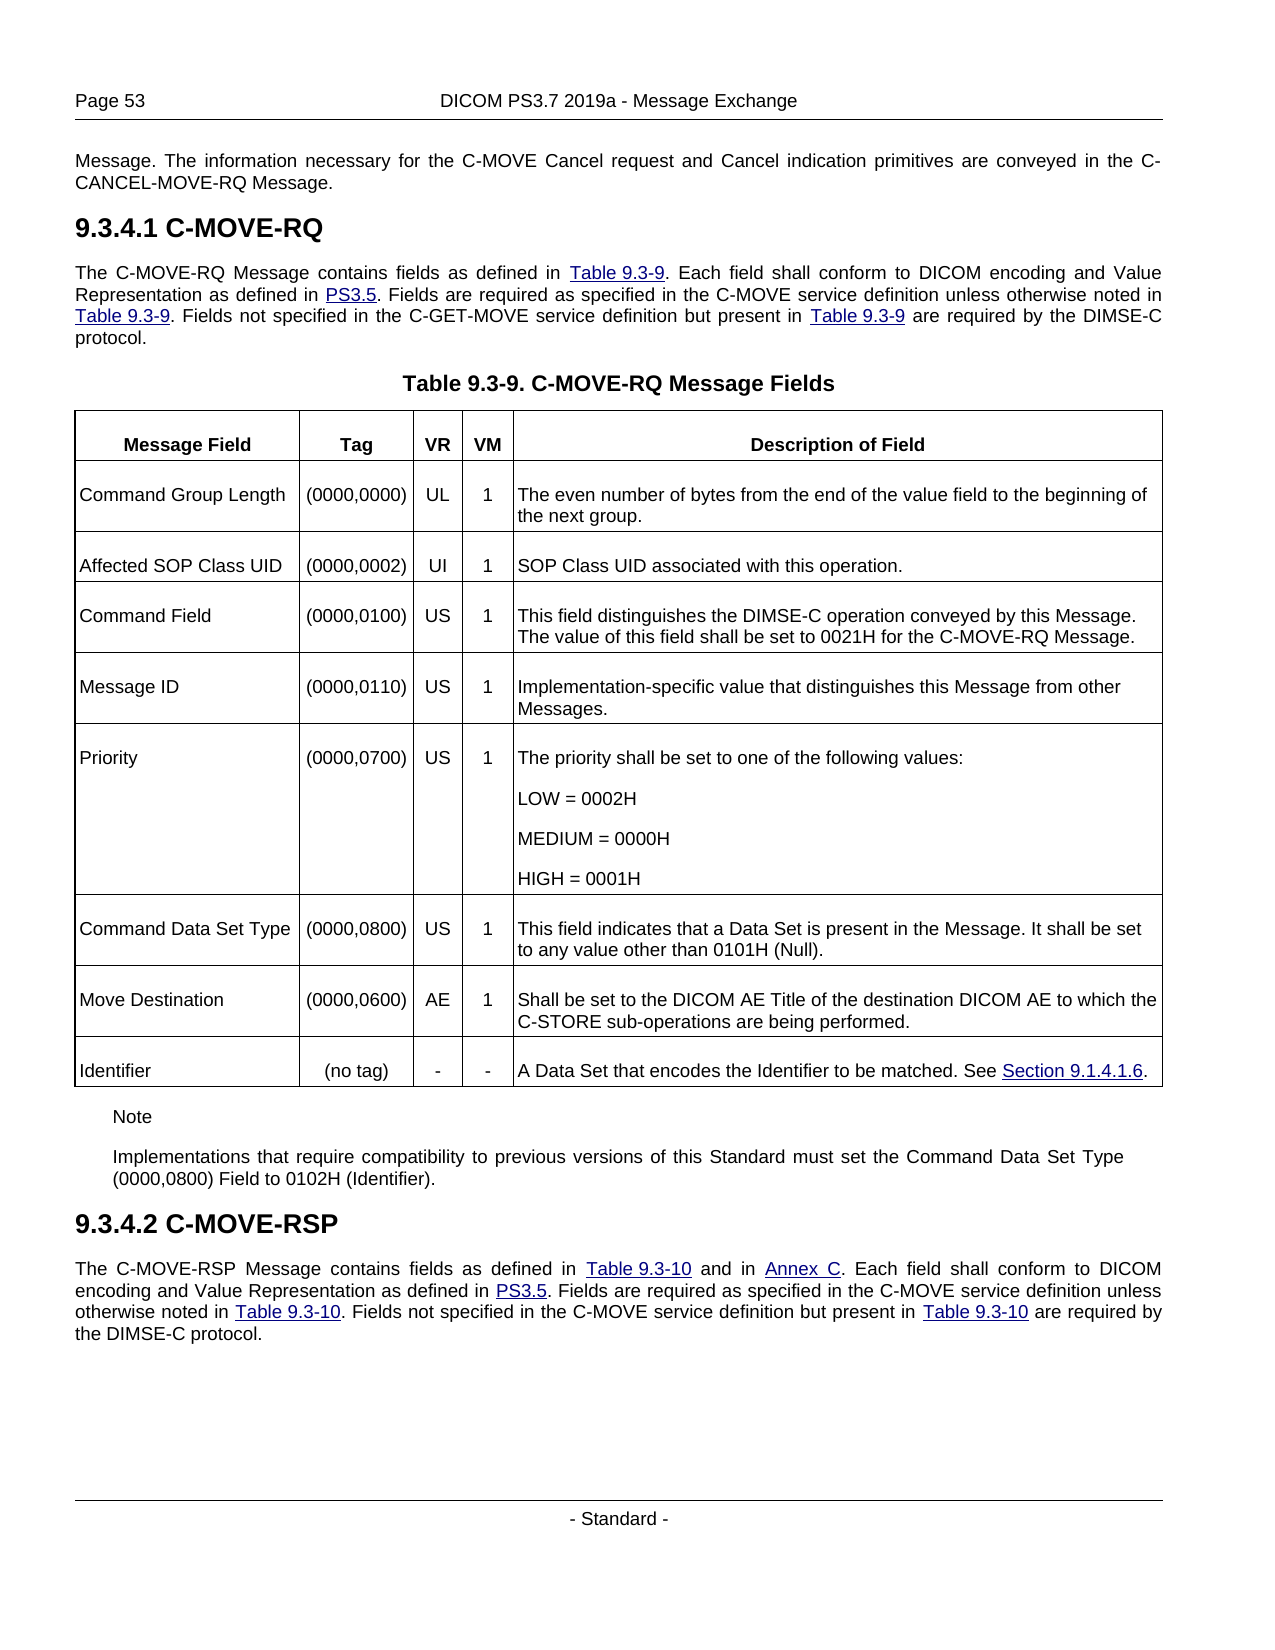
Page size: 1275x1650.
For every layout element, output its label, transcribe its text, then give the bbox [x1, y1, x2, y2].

table_cell Identifier [76, 1037, 299, 1086]
table_cell (0000,0000) [300, 461, 413, 531]
table_cell The even number of bytes from the end of the value field to the beginning of the next group. [514, 461, 1162, 531]
table_cell Command Data Set Type [76, 895, 299, 965]
table_cell Affected SOP Class UID [76, 532, 299, 581]
table_cell SOP Class UID associated with this operation. [514, 532, 1162, 581]
table_cell Shall be set to the DICOM AE Title of the destination DICOM AE to which the C-STORE sub-operations are being performed. [514, 966, 1162, 1036]
table_cell (0000,0100) [300, 582, 413, 652]
table_cell AE [414, 966, 462, 1036]
table_cell This field indicates that a Data Set is present in the Message. It shall be set to any value other than 0101H (Null). [514, 895, 1162, 965]
table_header VR [414, 411, 462, 460]
text 9.3.4.2 C-MOVE-RSP [75, 1208, 1162, 1239]
text 9.3.4.1 C-MOVE-RQ [75, 212, 1162, 243]
table_header VM [463, 411, 513, 460]
text Implementations that require compatibility to previous versions of this Standard must set the Command Data Set Type (0000,0800) Field to 0102H (Identifier). [112, 1146, 1125, 1189]
table_cell The priority shall be set to one of the following values: LOW = 0002H MEDIUM = 0000H HIGH = 0001H [514, 724, 1162, 894]
table_cell US [414, 653, 462, 723]
table_cell (0000,0600) [300, 966, 413, 1036]
table_header Message Field [76, 411, 299, 460]
table_cell - [414, 1037, 462, 1086]
table_cell (0000,0800) [300, 895, 413, 965]
table_header Description of Field [514, 411, 1162, 460]
table_cell 1 [463, 724, 513, 894]
table_cell Move Destination [76, 966, 299, 1036]
table_cell US [414, 724, 462, 894]
table_cell 1 [463, 532, 513, 581]
table_cell (0000,0700) [300, 724, 413, 894]
table_cell Implementation-specific value that distinguishes this Message from other Messages. [514, 653, 1162, 723]
table_cell 1 [463, 653, 513, 723]
table_cell UI [414, 532, 462, 581]
table_cell Message ID [76, 653, 299, 723]
table_cell Command Group Length [76, 461, 299, 531]
table_cell UL [414, 461, 462, 531]
table_cell (no tag) [300, 1037, 413, 1086]
text The C-MOVE-RQ Message contains fields as defined in Table 9.3-9. Each field shall conform to DICOM encoding and Value Representation as defined in PS3.5. Fields are required as specified in the C-MOVE service definition unless otherwise noted in Table 9.3-9. Fields not specified in the C-GET-MOVE service definition but present in Table 9.3-9 are required by the DIMSE-C protocol. [75, 262, 1162, 348]
table_cell 1 [463, 966, 513, 1036]
table_cell - [463, 1037, 513, 1086]
table_cell Command Field [76, 582, 299, 652]
table_cell This field distinguishes the DIMSE-C operation conveyed by this Message. The value of this field shall be set to 0021H for the C-MOVE-RQ Message. [514, 582, 1162, 652]
table_cell US [414, 582, 462, 652]
text The C-MOVE-RSP Message contains fields as defined in Table 9.3-10 and in Annex C. Each field shall conform to DICOM encoding and Value Representation as defined in PS3.5. Fields are required as specified in the C-MOVE service definition unless otherwise noted in Table 9.3-10. Fields not specified in the C-MOVE service definition but present in Table 9.3-10 are required by the DIMSE-C protocol. [75, 1258, 1162, 1344]
table_cell (0000,0002) [300, 532, 413, 581]
table_cell Priority [76, 724, 299, 894]
text Message. The information necessary for the C-MOVE Cancel request and Cancel indication primitives are conveyed in the C-CANCEL-MOVE-RQ Message. [75, 150, 1162, 193]
table_cell 1 [463, 895, 513, 965]
table_cell US [414, 895, 462, 965]
table_cell 1 [463, 461, 513, 531]
table_cell A Data Set that encodes the Identifier to be matched. See Section 9.1.4.1.6. [514, 1037, 1162, 1086]
table_header Tag [300, 411, 413, 460]
text Table 9.3-9. C-MOVE-RQ Message Fields [75, 371, 1162, 396]
table_cell 1 [463, 582, 513, 652]
text Note [112, 1106, 1125, 1127]
table_cell (0000,0110) [300, 653, 413, 723]
